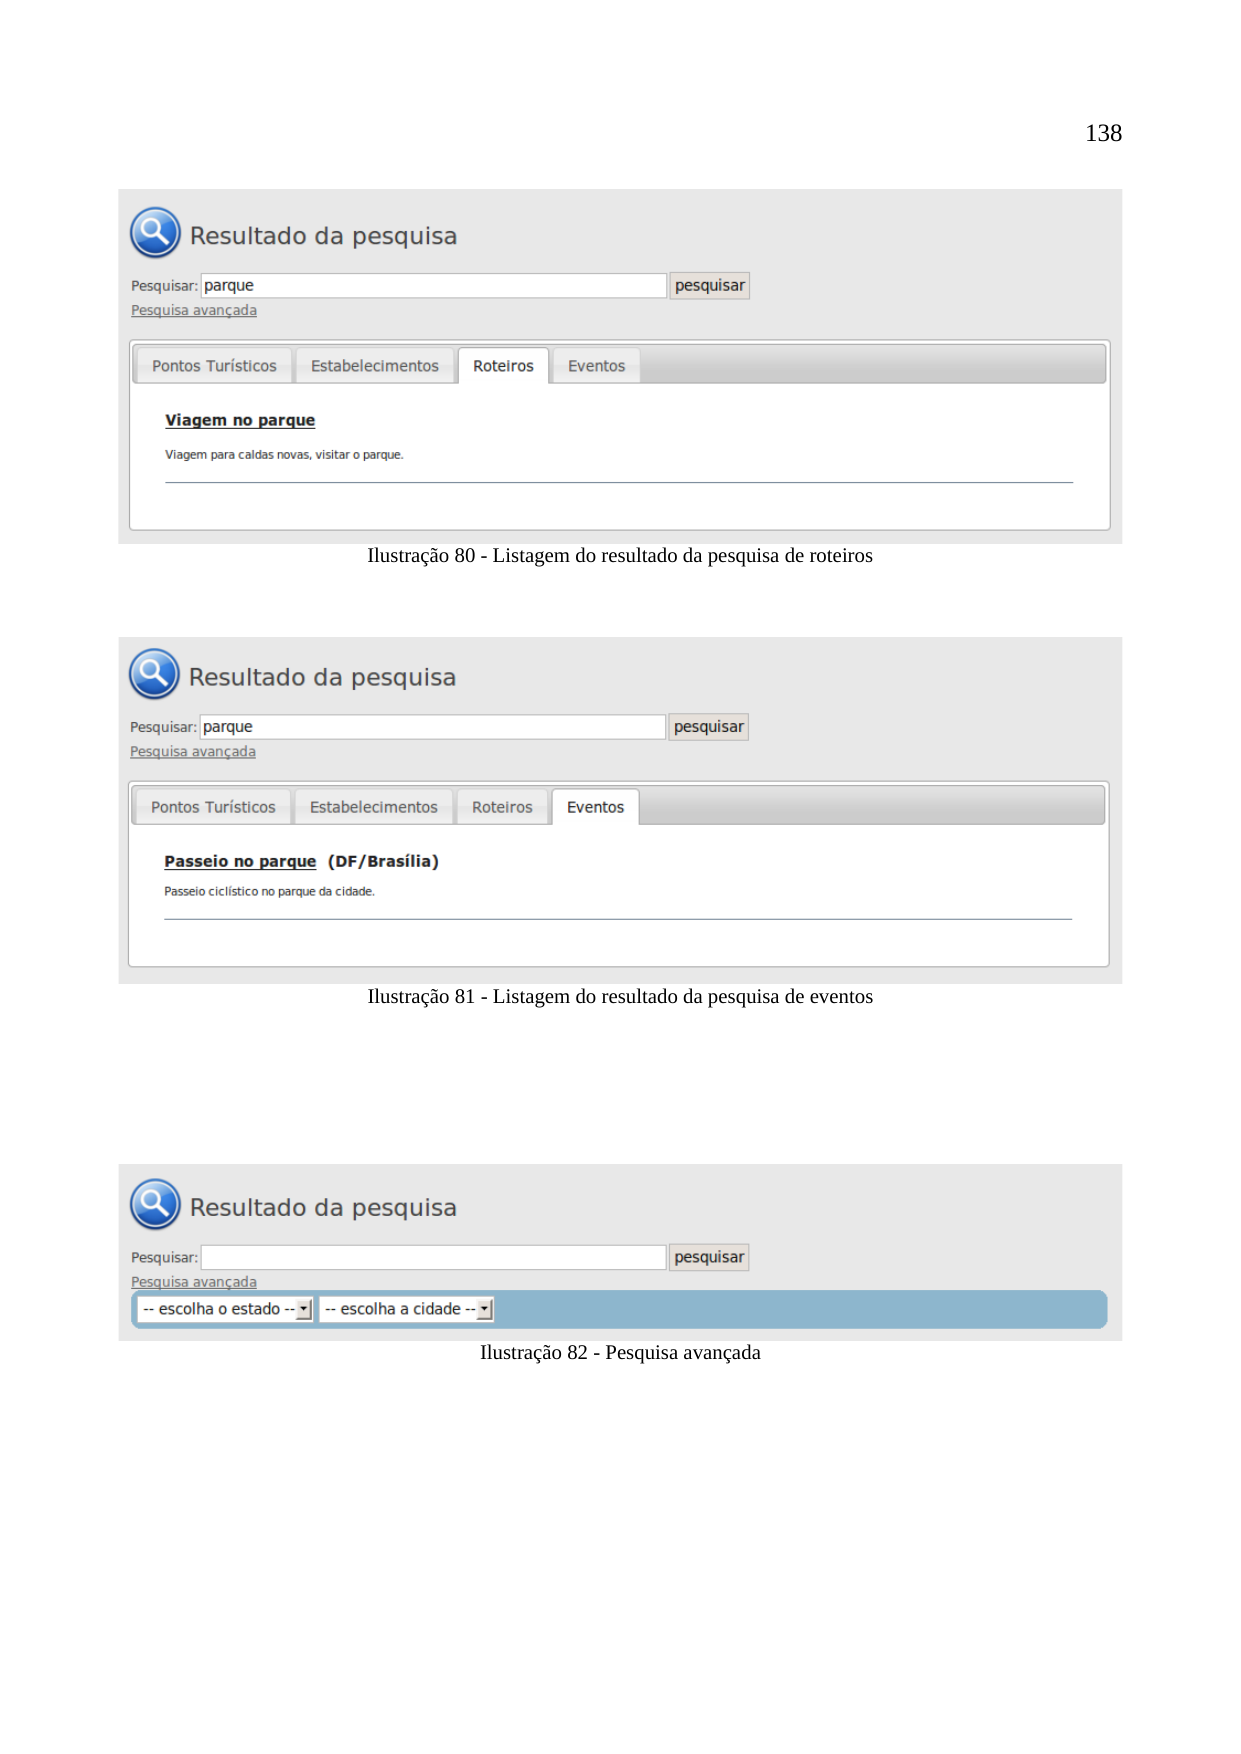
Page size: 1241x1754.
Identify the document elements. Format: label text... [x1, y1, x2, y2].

text Ilustração 81 - Listagem do resultado da pesquisa de eventos [118, 984, 1122, 1008]
picture [118, 189, 1123, 544]
text Ilustração 82 - Pesquisa avançada [118, 1341, 1122, 1364]
picture [118, 1164, 1123, 1341]
text Ilustração 80 - Listagem do resultado da pesquisa de roteiros [118, 544, 1122, 567]
picture [118, 637, 1123, 984]
